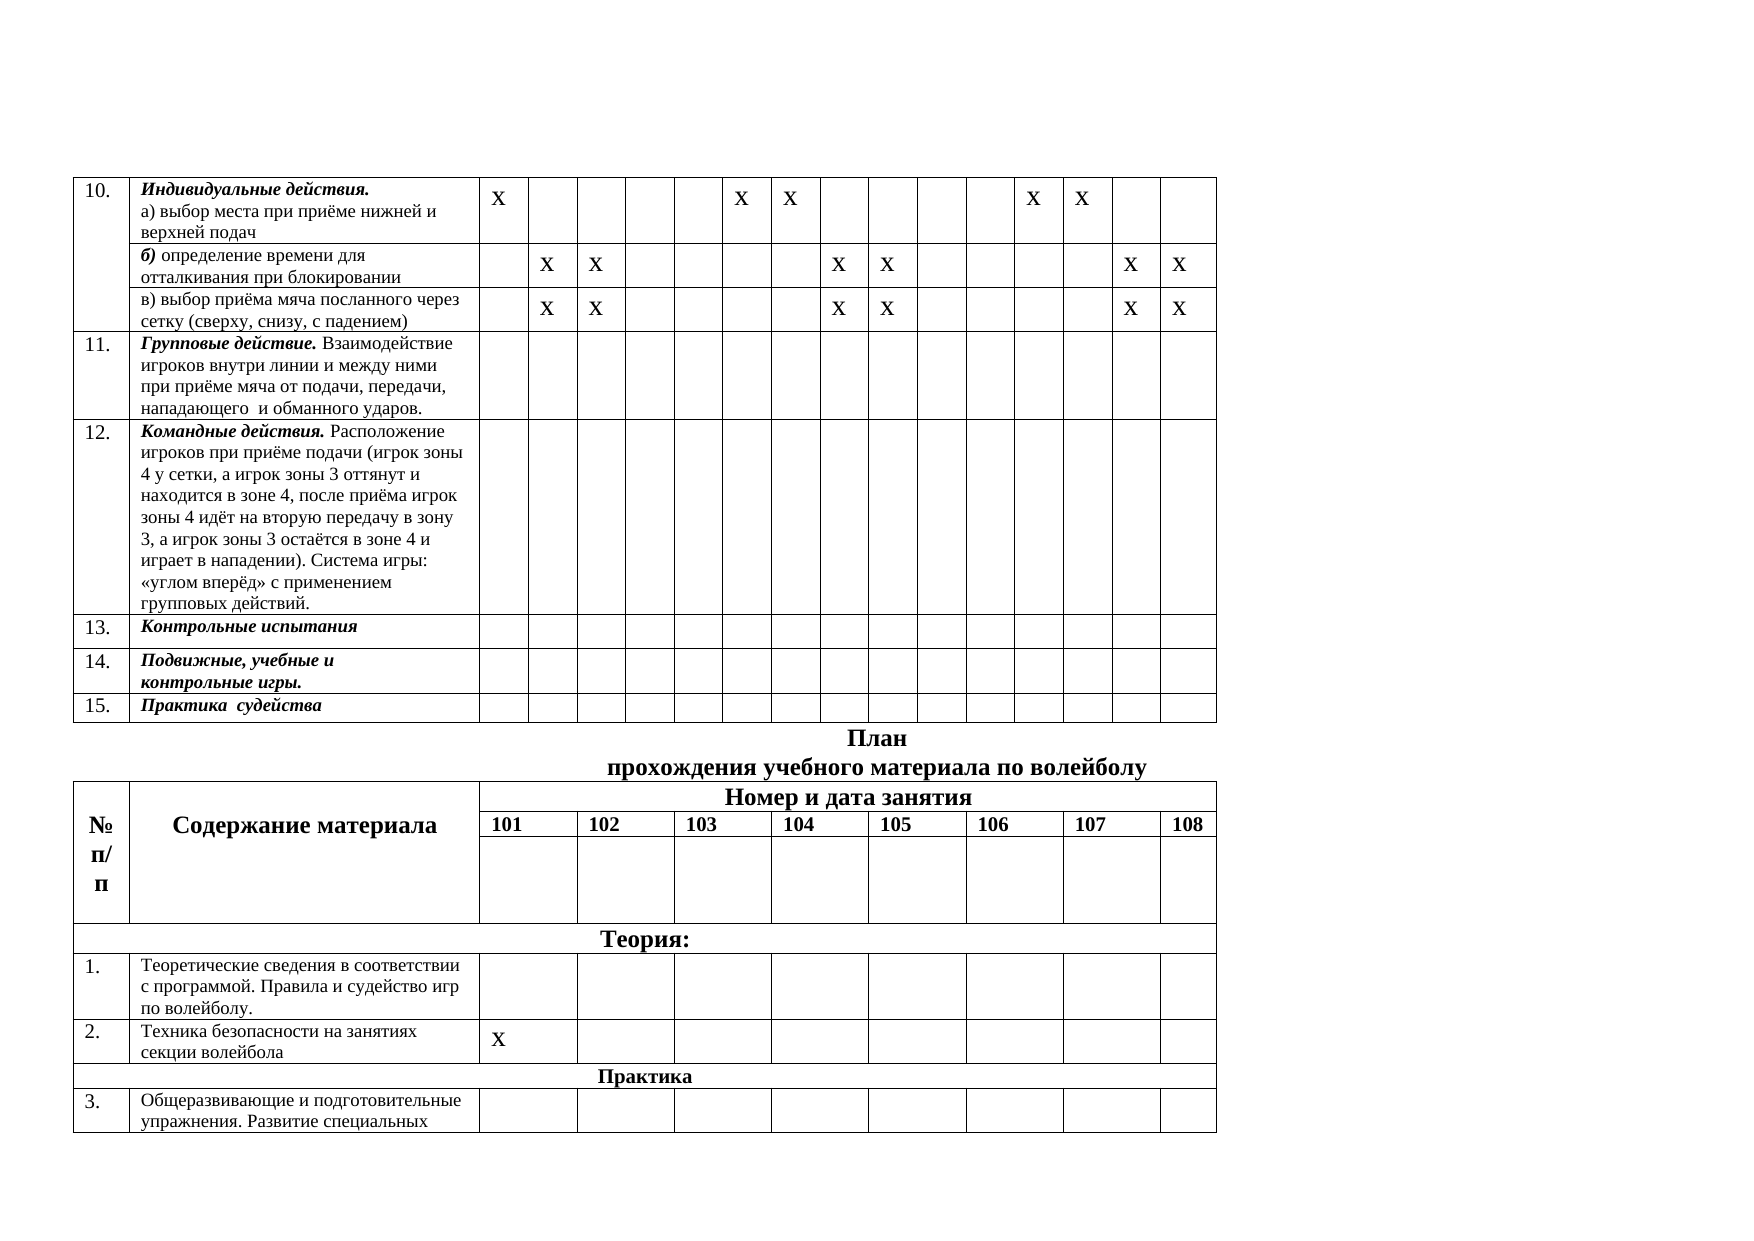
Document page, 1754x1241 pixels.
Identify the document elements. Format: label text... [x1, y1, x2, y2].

table_cell [918, 420, 966, 614]
table_header № п/п [74, 782, 129, 923]
table_cell [821, 420, 868, 614]
table_cell [918, 244, 966, 287]
table_cell [869, 1020, 966, 1063]
table_cell Теоретические сведения в соответствии с программой. Правила и судейство игр по волейболу. [130, 954, 479, 1018]
table_cell [869, 420, 917, 614]
table_cell 101 [480, 812, 577, 836]
table_cell 102 [578, 812, 674, 836]
table_cell [772, 332, 820, 418]
table_cell Командные действия. Расположение игроков при приёме подачи (игрок зоны 4 у сетки, а игрок зоны 3 оттянут и находится в зоне 4, после приёма игрок зоны 4 идёт на вторую передачу в зону 3, а игрок зоны 3 остаётся в зоне 4 и играет в нападении). Система игры: «углом вперёд» с применением групповых действий. [130, 420, 479, 614]
table_cell Контрольные испытания [130, 615, 479, 648]
table_cell х [578, 288, 625, 331]
table_cell [1064, 615, 1112, 648]
table_cell [578, 694, 625, 722]
table_cell [772, 954, 868, 1018]
table_cell [869, 694, 917, 722]
table_cell [675, 244, 722, 287]
table_cell [772, 1020, 868, 1063]
table_cell [480, 954, 577, 1018]
table_cell [772, 837, 868, 923]
table_cell [772, 244, 820, 287]
text План [118, 723, 1636, 752]
table_cell [1161, 837, 1216, 923]
table_cell [723, 244, 771, 287]
table_cell 103 [675, 812, 771, 836]
table_cell [480, 288, 528, 331]
table_cell [578, 954, 674, 1018]
table_cell Подвижные, учебные и контрольные игры. [130, 649, 479, 692]
table_cell [821, 178, 868, 243]
table_cell 3. [74, 1089, 129, 1132]
table_cell [1015, 420, 1063, 614]
table_cell [967, 178, 1014, 243]
table_cell 14. [74, 649, 129, 692]
table_cell [675, 1020, 771, 1063]
table_cell [1161, 1089, 1216, 1132]
table_cell Индивидуальные действия. а) выбор места при приёме нижней и верхней подач [130, 178, 479, 243]
table_cell [1064, 837, 1160, 923]
table_cell [578, 178, 625, 243]
table_cell [1161, 178, 1216, 243]
table_cell [480, 420, 528, 614]
table_cell Практика [74, 1064, 1216, 1088]
table_cell [967, 615, 1014, 648]
table_cell [1015, 244, 1063, 287]
table_cell [967, 420, 1014, 614]
table_cell [869, 837, 966, 923]
table_cell [675, 615, 722, 648]
table_cell [529, 332, 577, 418]
table_cell 15. [74, 694, 129, 722]
table_cell [967, 332, 1014, 418]
table_cell [918, 694, 966, 722]
table_cell [772, 1089, 868, 1132]
table_cell 1. [74, 954, 129, 1018]
table_cell [1113, 694, 1160, 722]
table_cell [967, 244, 1014, 287]
table_cell [578, 332, 625, 418]
table_cell [723, 649, 771, 692]
table_cell х [821, 244, 868, 287]
table_cell [626, 178, 674, 243]
table_cell х [480, 178, 528, 243]
table_cell [723, 420, 771, 614]
table_cell [1064, 1020, 1160, 1063]
table_cell [821, 615, 868, 648]
table_cell [675, 694, 722, 722]
table_cell [1113, 178, 1160, 243]
table_cell [578, 837, 674, 923]
table_header Номер и дата занятия [480, 782, 1216, 811]
table_cell [480, 244, 528, 287]
table_cell [626, 615, 674, 648]
table_cell [1064, 288, 1112, 331]
table_cell 10. [74, 178, 129, 331]
table_cell [529, 178, 577, 243]
table_cell [480, 694, 528, 722]
table_cell [772, 649, 820, 692]
table_cell [626, 649, 674, 692]
table_cell [918, 615, 966, 648]
table_cell [869, 649, 917, 692]
table_cell х [821, 288, 868, 331]
table_cell [626, 332, 674, 418]
table_cell [772, 694, 820, 722]
table_cell [918, 649, 966, 692]
table_cell [1064, 244, 1112, 287]
table_cell Общеразвивающие и подготовительные упражнения. Развитие специальных [130, 1089, 479, 1132]
table_cell х [1161, 288, 1216, 331]
table_cell [1161, 1020, 1216, 1063]
table_cell х [1015, 178, 1063, 243]
table_cell х [869, 244, 917, 287]
table_cell [967, 694, 1014, 722]
table_cell х [772, 178, 820, 243]
table_cell [626, 420, 674, 614]
table_cell [1015, 332, 1063, 418]
table_cell х [578, 244, 625, 287]
table_cell [918, 332, 966, 418]
table_cell [675, 1089, 771, 1132]
table_cell [1161, 332, 1216, 418]
table_cell [675, 178, 722, 243]
table_cell [675, 954, 771, 1018]
table_cell 12. [74, 420, 129, 614]
table_cell х [1064, 178, 1112, 243]
table_cell Теория: [74, 924, 1216, 953]
table_cell [1064, 649, 1112, 692]
table_cell [1161, 649, 1216, 692]
table_cell 105 [869, 812, 966, 836]
table_cell [1113, 615, 1160, 648]
table_cell [675, 288, 722, 331]
table_cell [821, 694, 868, 722]
table_cell х [1161, 244, 1216, 287]
table_cell [1161, 954, 1216, 1018]
table_cell [772, 420, 820, 614]
table_header Содержание материала [130, 782, 479, 923]
table_cell х [869, 288, 917, 331]
table_cell [529, 649, 577, 692]
table_cell [675, 420, 722, 614]
text прохождения учебного материала по волейболу [118, 752, 1636, 781]
table_cell [967, 837, 1063, 923]
table_cell х [529, 244, 577, 287]
table_cell [723, 288, 771, 331]
table_cell [480, 649, 528, 692]
table_cell [869, 332, 917, 418]
table_cell [480, 1089, 577, 1132]
table_cell [967, 1089, 1063, 1132]
table_cell х [1113, 244, 1160, 287]
table_cell в) выбор приёма мяча посланного через сетку (сверху, снизу, с падением) [130, 288, 479, 331]
table_cell х [480, 1020, 577, 1063]
table_cell 106 [967, 812, 1063, 836]
table_cell [675, 332, 722, 418]
table_cell [967, 288, 1014, 331]
table_cell [626, 244, 674, 287]
table_cell [1161, 420, 1216, 614]
table_cell [1161, 694, 1216, 722]
table_cell [578, 615, 625, 648]
table_cell [821, 649, 868, 692]
table_cell [1161, 615, 1216, 648]
table_cell [772, 288, 820, 331]
table_cell [869, 1089, 966, 1132]
table_cell [1015, 694, 1063, 722]
table_cell [480, 837, 577, 923]
table_cell [480, 615, 528, 648]
table_cell [578, 1089, 674, 1132]
table_cell [918, 178, 966, 243]
table_cell [869, 615, 917, 648]
table_cell [626, 288, 674, 331]
table_cell [1064, 1089, 1160, 1132]
table_cell [1064, 694, 1112, 722]
table_cell [529, 694, 577, 722]
table_cell Техника безопасности на занятиях секции волейбола [130, 1020, 479, 1063]
table_cell [918, 288, 966, 331]
table_cell [723, 332, 771, 418]
table_cell [1113, 649, 1160, 692]
table_cell [1064, 332, 1112, 418]
table_cell [869, 178, 917, 243]
table_cell Практика судейства [130, 694, 479, 722]
table_cell [529, 420, 577, 614]
table_cell [772, 615, 820, 648]
table_cell 107 [1064, 812, 1160, 836]
table_cell х [723, 178, 771, 243]
table_cell [578, 420, 625, 614]
table_cell [1015, 649, 1063, 692]
table_cell Групповые действие. Взаимодействие игроков внутри линии и между ними при приёме мяча от подачи, передачи, нападающего и обманного ударов. [130, 332, 479, 418]
table_cell [967, 649, 1014, 692]
table_cell б) определение времени для отталкивания при блокировании [130, 244, 479, 287]
table_cell [529, 615, 577, 648]
table_cell [578, 649, 625, 692]
table_cell 13. [74, 615, 129, 648]
table_cell [626, 694, 674, 722]
table_cell 104 [772, 812, 868, 836]
table_cell [578, 1020, 674, 1063]
table_cell [1064, 420, 1112, 614]
table_cell [869, 954, 966, 1018]
table_cell [1015, 615, 1063, 648]
table_cell 2. [74, 1020, 129, 1063]
table_cell [1113, 420, 1160, 614]
table_cell [1015, 288, 1063, 331]
table_cell 108 [1161, 812, 1216, 836]
table_cell х [1113, 288, 1160, 331]
table_cell [1113, 332, 1160, 418]
table_cell [1064, 954, 1160, 1018]
table_cell [723, 615, 771, 648]
table_cell [821, 332, 868, 418]
table_cell [675, 649, 722, 692]
table_cell [723, 694, 771, 722]
table_cell 11. [74, 332, 129, 418]
table_cell [967, 1020, 1063, 1063]
table_cell х [529, 288, 577, 331]
table_cell [675, 837, 771, 923]
table_cell [480, 332, 528, 418]
table_cell [967, 954, 1063, 1018]
